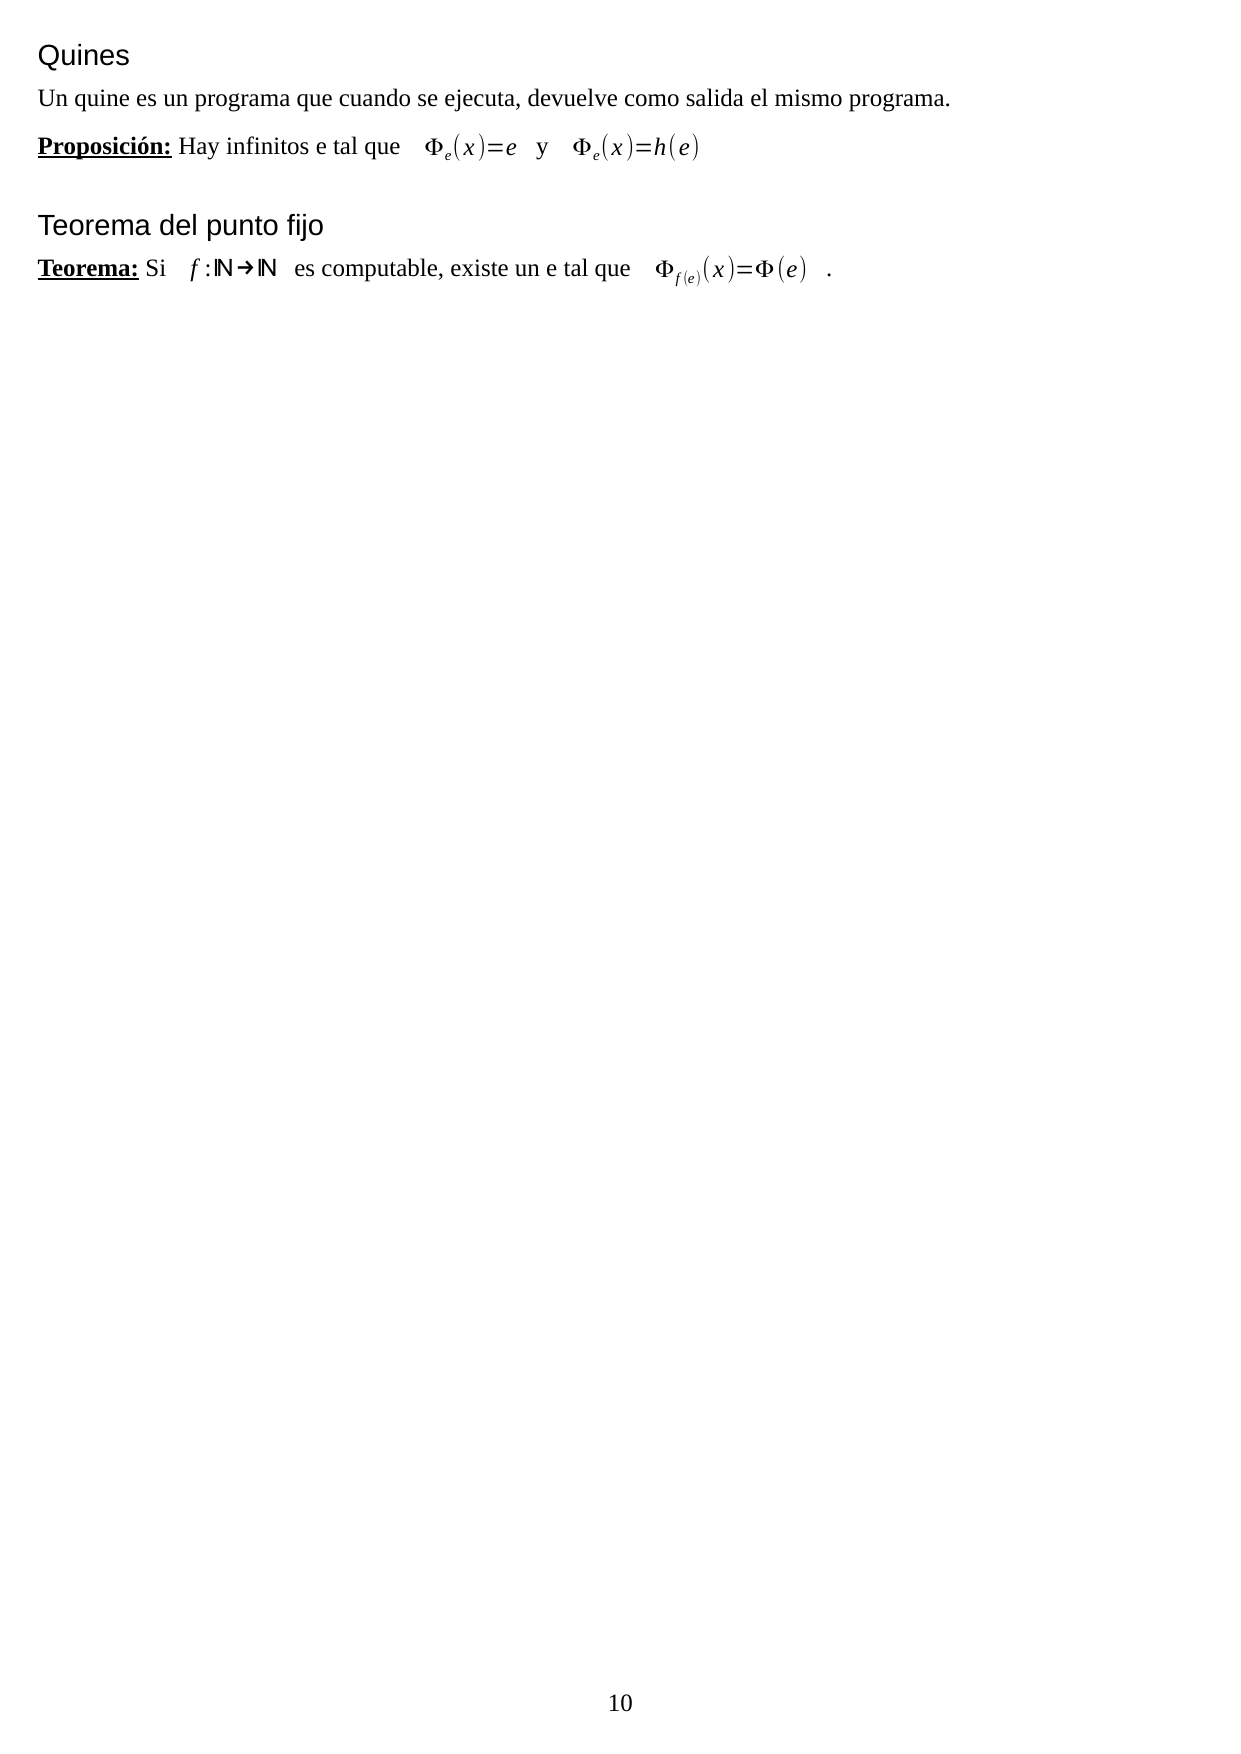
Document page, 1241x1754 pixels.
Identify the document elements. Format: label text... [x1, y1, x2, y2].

text Proposición: Hay infinitos e tal que y [37, 131, 1203, 164]
subtitle Teorema del punto fijo [37, 207, 1203, 241]
text Un quine es un programa que cuando se ejecuta, devuelve como salida el mismo programa. [37, 83, 1203, 112]
text Teorema: Si es computable, existe un e tal que . [37, 253, 1203, 287]
subtitle Quines [37, 37, 1203, 71]
